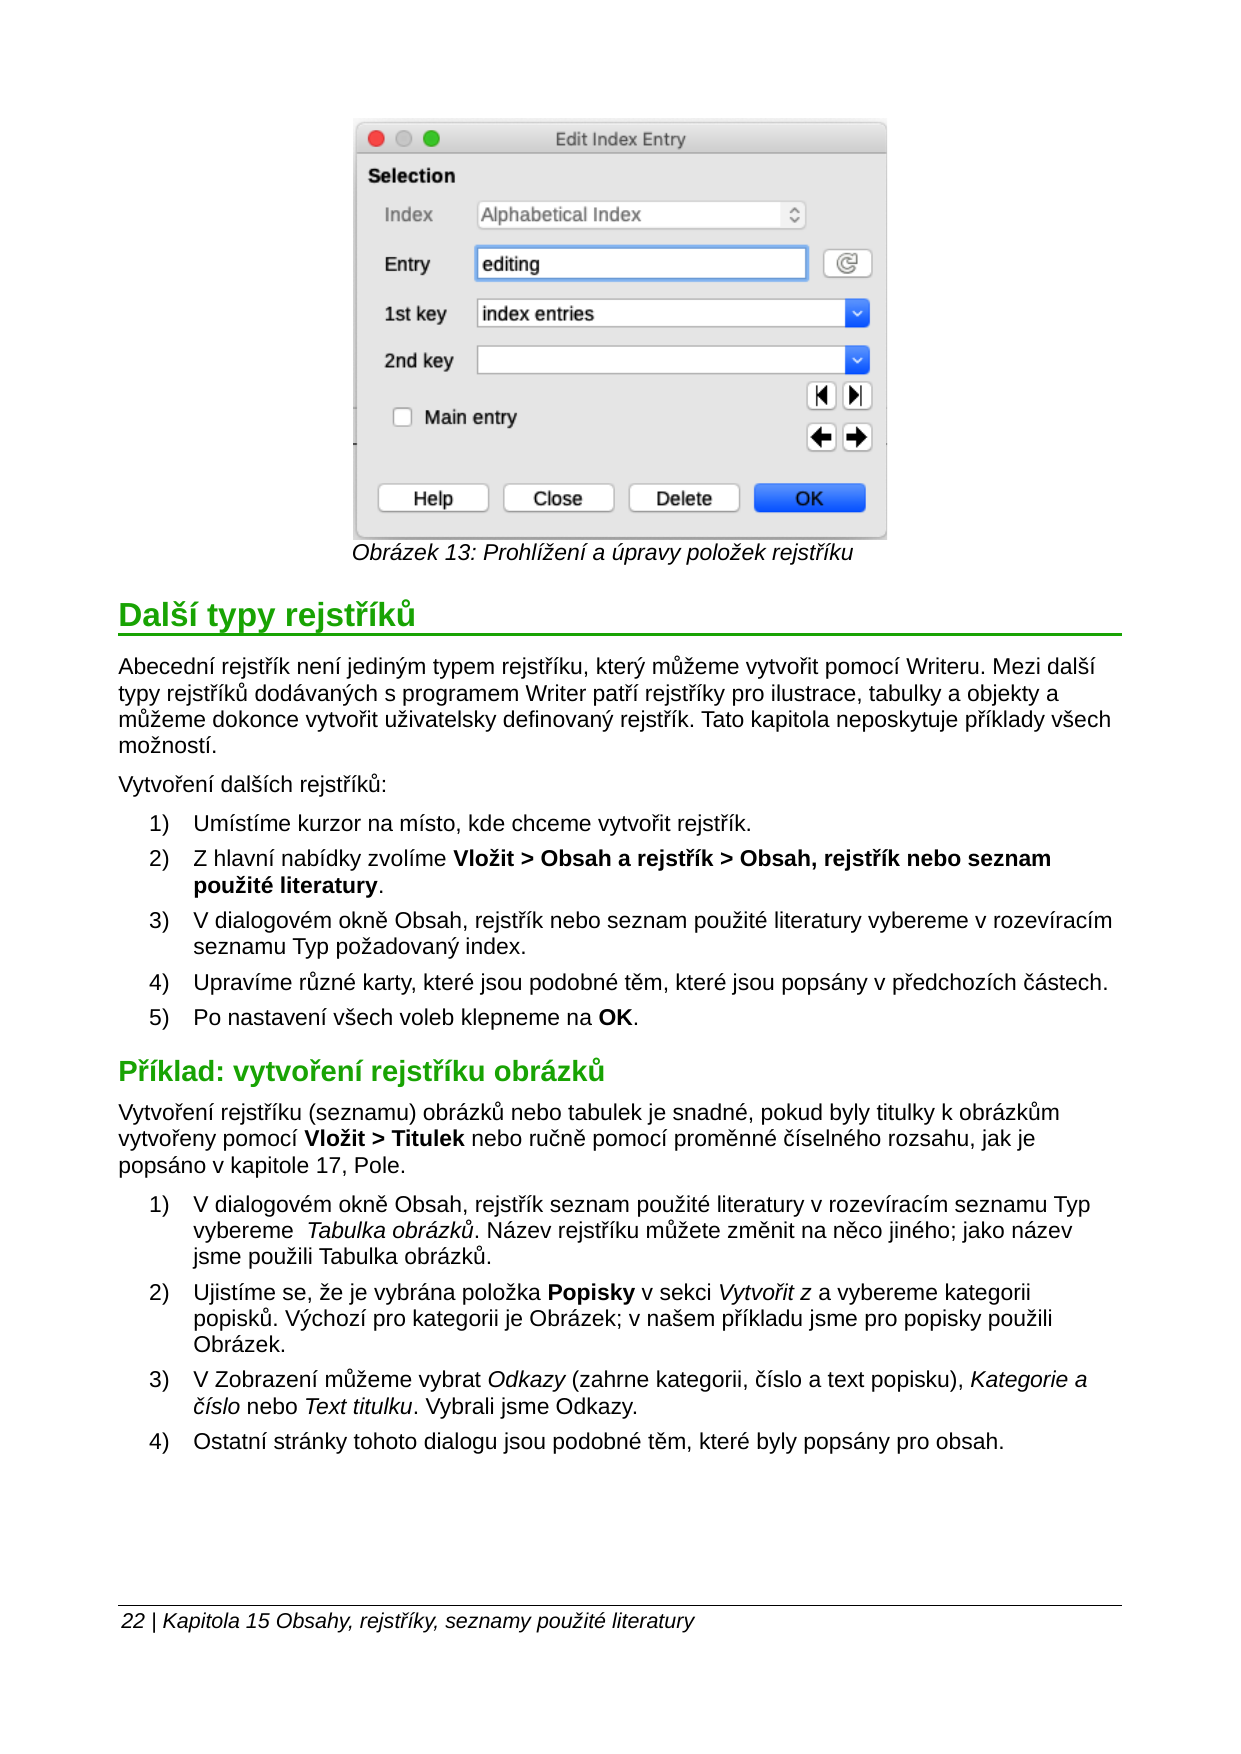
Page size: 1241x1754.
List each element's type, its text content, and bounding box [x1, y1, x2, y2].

text Vytvoření rejstříku (seznamu) obrázků nebo tabulek je snadné, pokud byly titulky k obrázkům vytvořeny pomocí Vložit > Titulek nebo ručně pomocí proměnné číselného rozsahu, jak je popsáno v kapitole 17, Pole. [118, 1099, 1122, 1178]
list V dialogovém okně Obsah, rejstřík nebo seznam použité literatury vybereme v rozevíracím seznamu Typ požadovaný index. [169, 907, 1122, 959]
list Ostatní stránky tohoto dialogu jsou podobné těm, které byly popsány pro obsah. [169, 1428, 1122, 1454]
subtitle Další typy rejstříků [118, 595, 1122, 633]
list Upravíme různé karty, které jsou podobné těm, které jsou popsány v předchozích částech. [169, 968, 1122, 995]
list Po nastavení všech voleb klepneme na OK. [169, 1004, 1122, 1030]
picture [353, 118, 888, 540]
subtitle Příklad: vytvoření rejstříku obrázků [118, 1054, 1122, 1087]
list Vytvoření dalších rejstříků: [118, 771, 1122, 798]
text Abecední rejstřík není jediným typem rejstříku, který můžeme vytvořit pomocí Writeru. Mezi další typy rejstříků dodávaných s programem Writer patří rejstříky pro ilustrace, tabulky a objekty a můžeme dokonce vytvořit uživatelsky definovaný rejstřík. Tato kapitola neposkytuje příklady všech možností. [118, 653, 1122, 759]
list V Zobrazení můžeme vybrat Odkazy (zahrne kategorii, číslo a text popisku), Kategorie a číslo nebo Text titulku. Vybrali jsme Odkazy. [169, 1366, 1122, 1419]
list V dialogovém okně Obsah, rejstřík seznam použité literatury v rozevíracím seznamu Typ vybereme Tabulka obrázků. Název rejstříku můžete změnit na něco jiného; jako název jsme použili Tabulka obrázků. [169, 1191, 1122, 1269]
list Umístíme kurzor na místo, kde chceme vytvořit rejstřík. [169, 810, 1122, 836]
text Obrázek 13: Prohlížení a úpravy položek rejstříku [352, 118, 889, 566]
list Z hlavní nabídky zvolíme Vložit > Obsah a rejstřík > Obsah, rejstřík nebo seznam použité literatury. [169, 845, 1122, 898]
list Ujistíme se, že je vybrána položka Popisky v sekci Vytvořit z a vybereme kategorii popisků. Výchozí pro kategorii je Obrázek; v našem příkladu jsme pro popisky použili Obrázek. [169, 1278, 1122, 1357]
